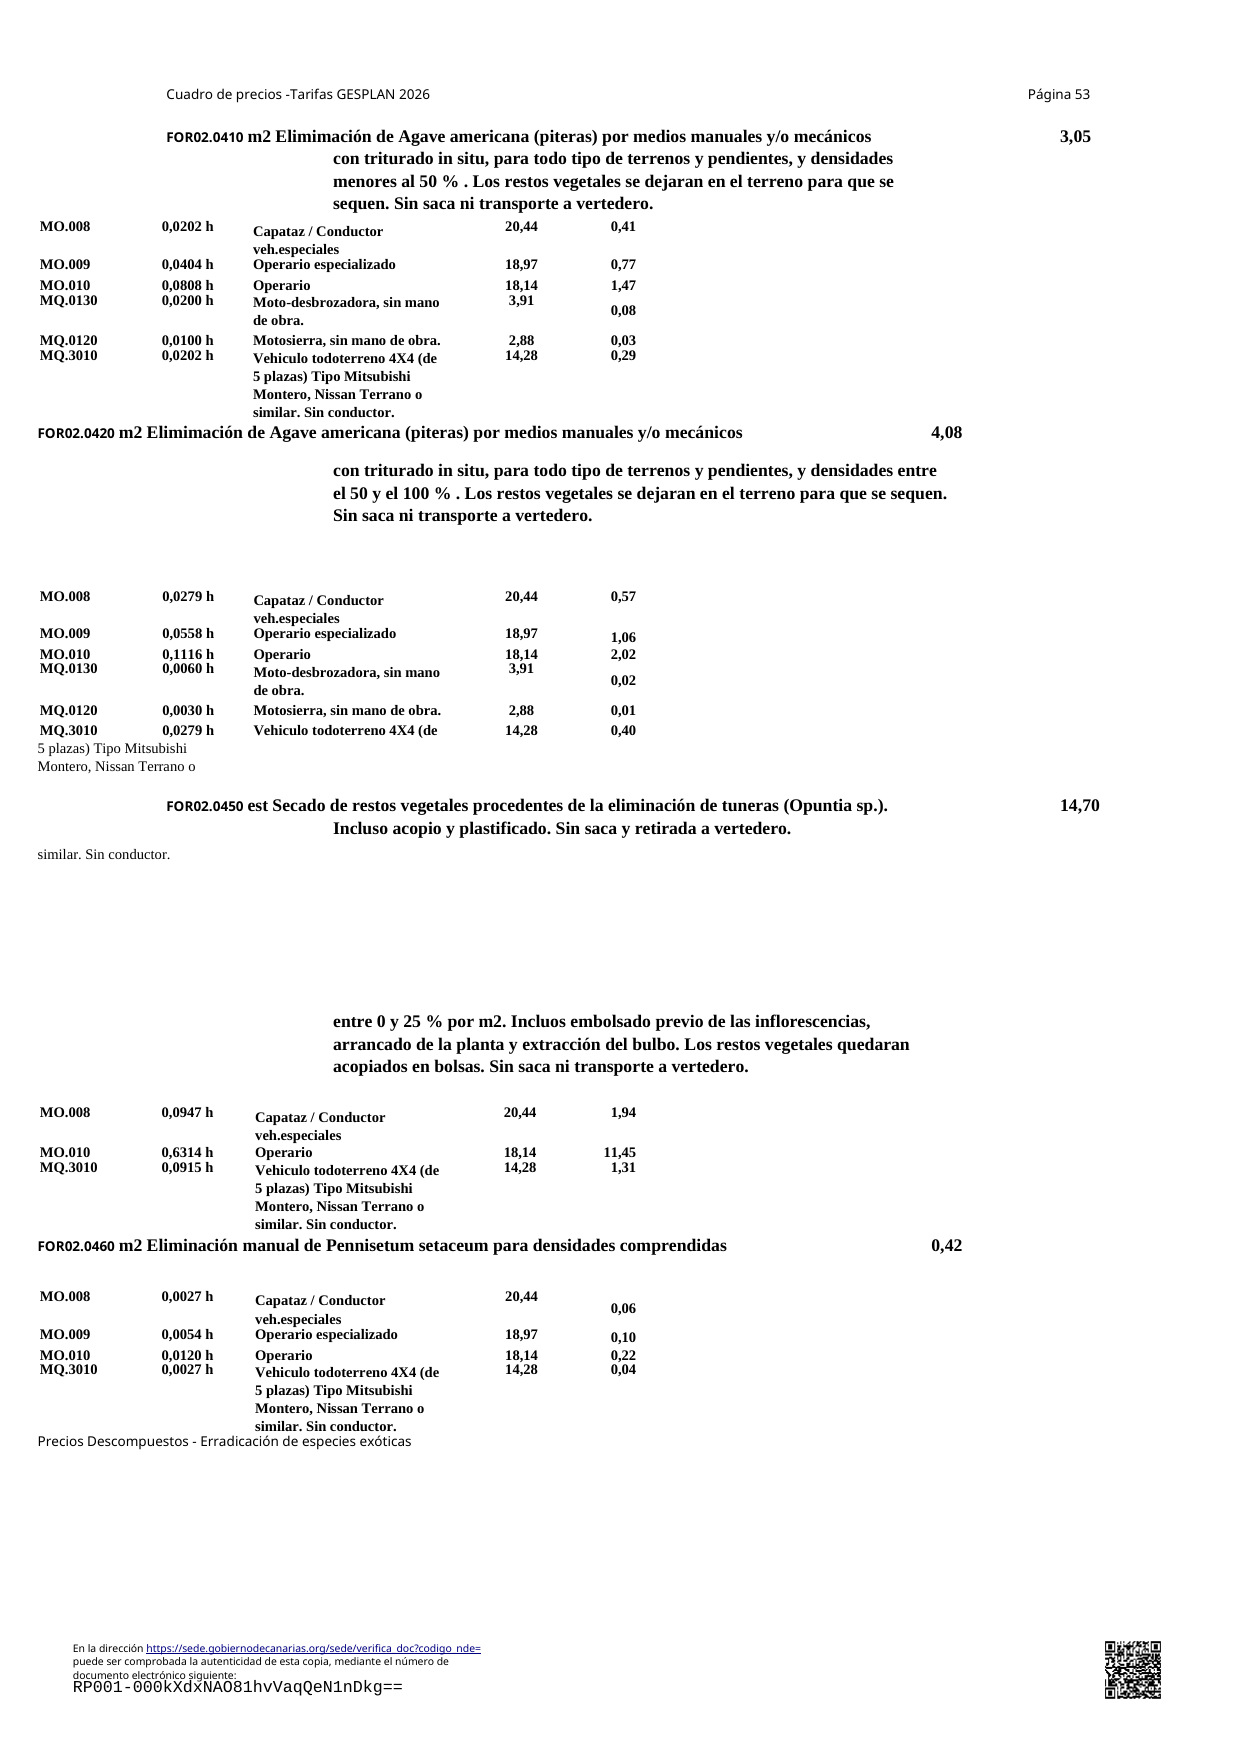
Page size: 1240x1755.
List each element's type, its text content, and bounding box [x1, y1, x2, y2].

table_cell MO.009 [39, 1328, 129, 1346]
table_cell 0,0100 h [130, 330, 233, 348]
text FOR02.0460 m2 Eliminación manual de Pennisetum setaceum para densidades comprendidas 0,42 [37, 1233, 1202, 1256]
text con triturado in situ, para todo tipo de terrenos y pendientes, y densidades menores al 50 % . Los restos vegetales se dejaran en el terreno para que se sequen. Sin saca ni transporte a vertedero. [333, 147, 1001, 214]
table_header Capataz / Conductor veh.especiales [234, 589, 471, 627]
table_cell 2,02 [572, 645, 637, 662]
table_cell 0,1116 h [130, 645, 233, 662]
table_cell 2,88 [471, 330, 572, 348]
table_header MO.008 [39, 1290, 129, 1328]
table_header 0,57 [572, 589, 637, 627]
table_cell Operario [233, 1144, 471, 1161]
table_cell 0,0030 h [130, 699, 233, 718]
table_header 20,44 [471, 589, 572, 627]
table_cell 0,01 [572, 699, 637, 718]
table_header Capataz / Conductor veh.especiales [233, 1290, 471, 1328]
table_cell 18,97 [471, 627, 572, 645]
table_header Capataz / Conductor veh.especiales [233, 220, 471, 258]
table_cell 3,91 [471, 662, 572, 699]
table_cell Operario [234, 645, 471, 662]
table_header 0,41 [572, 220, 637, 258]
table_cell MO.010 [39, 276, 129, 293]
table_cell Operario especializado [233, 258, 471, 276]
table_cell 0,0404 h [130, 258, 233, 276]
table_cell 0,03 [572, 330, 637, 348]
table_header 0,0947 h [129, 1106, 233, 1144]
table_header 20,44 [471, 220, 572, 258]
table_cell Operario [233, 1346, 471, 1363]
table_cell Moto-desbrozadora, sin mano de obra. [233, 293, 471, 330]
table_cell 0,29 [572, 348, 637, 421]
table_cell MQ.0130 [39, 293, 129, 330]
table_cell MQ.0120 [39, 699, 129, 718]
text Página 53 [1028, 89, 1090, 102]
text FOR02.0450 est Secado de restos vegetales procedentes de la eliminación de tuneras (Opuntia sp.). 14,70 [166, 794, 1101, 816]
table_cell 1,31 [569, 1161, 637, 1233]
table_cell 0,77 [572, 258, 637, 276]
table_cell 0,0202 h [130, 348, 233, 421]
table_cell MQ.0130 [39, 662, 129, 699]
text Precios Descompuestos - Erradicación de especies exóticas [37, 1435, 1202, 1449]
table_header 0,0027 h [129, 1290, 233, 1328]
table_cell MO.009 [39, 627, 129, 645]
table_cell 18,97 [471, 258, 572, 276]
table_cell MQ.0120 [39, 330, 129, 348]
table_cell 0,0808 h [130, 276, 233, 293]
table_cell 0,04 [572, 1363, 637, 1435]
table_cell 14,28 [471, 1161, 569, 1233]
table_cell 14,28 [471, 1363, 572, 1435]
table_cell 18,97 [471, 1328, 572, 1346]
table_cell 0,0120 h [129, 1346, 233, 1363]
table_cell 0,0558 h [130, 627, 233, 645]
table_cell 2,88 [471, 699, 572, 718]
table_cell MO.010 [39, 645, 129, 662]
table_cell MQ.3010 [39, 348, 129, 421]
table_cell MQ.3010 [39, 1363, 129, 1435]
table_header MO.008 [39, 589, 129, 627]
table_header 0,0279 h [130, 589, 233, 627]
table_cell MQ.3010 [39, 718, 129, 738]
table_cell Operario especializado [233, 1328, 471, 1346]
text FOR02.0420 m2 Elimimación de Agave americana (piteras) por medios manuales y/o mecánicos 4,08 [37, 421, 1202, 443]
table_cell 0,0200 h [130, 293, 233, 330]
table_cell 14,28 [471, 718, 572, 738]
table_cell MQ.3010 [39, 1161, 129, 1233]
table_cell Motosierra, sin mano de obra. [233, 330, 471, 348]
table_cell 1,47 [572, 276, 637, 293]
table_header 0,06 [572, 1290, 637, 1328]
table_cell 0,40 [572, 718, 637, 738]
table_header MO.008 [39, 1106, 129, 1144]
table_cell Vehiculo todoterreno 4X4 (de 5 plazas) Tipo Mitsubishi Montero, Nissan Terrano o similar. Sin conductor. [233, 348, 471, 421]
table_cell Operario especializado [234, 627, 471, 645]
text Incluso acopio y plastificado. Sin saca y retirada a vertedero. [333, 816, 1101, 839]
table_cell MO.009 [39, 258, 129, 276]
table_cell 0,08 [572, 293, 637, 330]
table_header MO.008 [39, 220, 129, 258]
table_cell 0,02 [572, 662, 637, 699]
text entre 0 y 25 % por m2. Incluos embolsado previo de las inflorescencias, arrancado de la planta y extracción del bulbo. Los restos vegetales quedaran acopiados en bolsas. Sin saca ni transporte a vertedero. [333, 1010, 1001, 1077]
table_cell 3,91 [471, 293, 572, 330]
table_header Capataz / Conductor veh.especiales [233, 1106, 471, 1144]
text Sin saca ni transporte a vertedero. [333, 504, 1101, 526]
table_cell Operario [233, 276, 471, 293]
table_cell 0,0054 h [129, 1328, 233, 1346]
table_cell 18,14 [471, 645, 572, 662]
table_cell 0,0060 h [130, 662, 233, 699]
table_header 1,94 [569, 1106, 637, 1144]
table_header 20,44 [471, 1290, 572, 1328]
text En la dirección https://sede.gobiernodecanarias.org/sede/verifica_doc?codigo_nde= puede ser comprobada la autenticidad de esta copia, mediante el número de documento electrónico siguiente: RP001-000kXdxNAO81hvVaqQeN1nDkg== [73, 1641, 542, 1696]
table_cell 0,10 [572, 1328, 637, 1346]
text con triturado in situ, para todo tipo de terrenos y pendientes, y densidades entre el 50 y el 100 % . Los restos vegetales se dejaran en el terreno para que se sequen. [333, 459, 1001, 504]
text 5 plazas) Tipo Mitsubishi Montero, Nissan Terrano o similar. Sin conductor. [37, 738, 1202, 863]
table_cell 18,14 [471, 276, 572, 293]
text Cuadro de precios -Tarifas GESPLAN 2026 [166, 89, 430, 102]
table_cell 0,0279 h [130, 718, 233, 738]
table_cell 0,6314 h [129, 1144, 233, 1161]
table_header 0,0202 h [130, 220, 233, 258]
table_cell 0,0027 h [129, 1363, 233, 1435]
table_cell 1,06 [572, 627, 637, 645]
text FOR02.0410 m2 Elimimación de Agave americana (piteras) por medios manuales y/o mecánicos 3,05 [166, 124, 1101, 147]
table_cell Vehiculo todoterreno 4X4 (de [234, 718, 471, 738]
table_cell Motosierra, sin mano de obra. [234, 699, 471, 718]
table_header 20,44 [471, 1106, 569, 1144]
table_cell 14,28 [471, 348, 572, 421]
table_cell 0,0915 h [129, 1161, 233, 1233]
